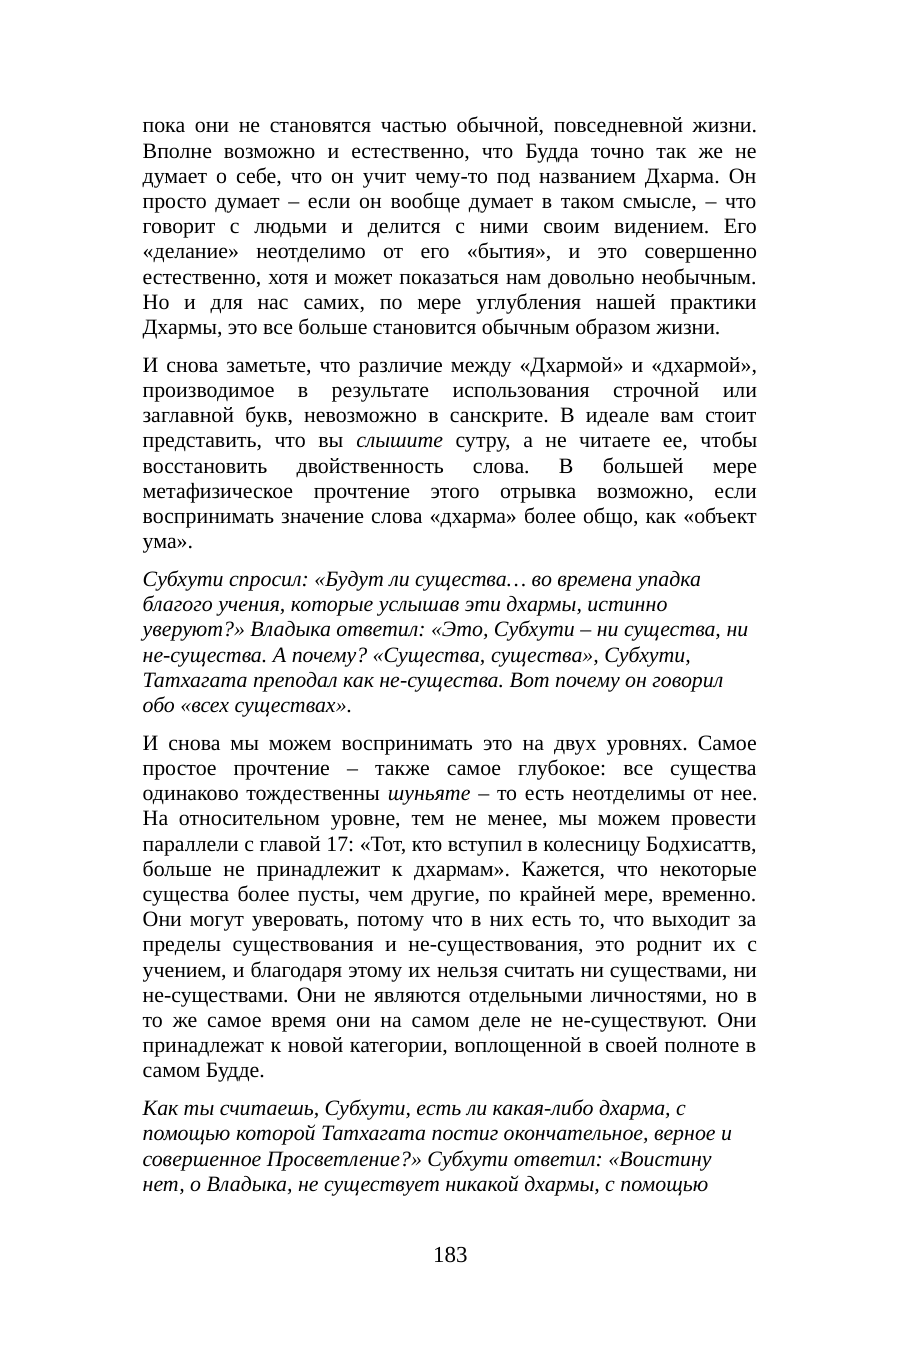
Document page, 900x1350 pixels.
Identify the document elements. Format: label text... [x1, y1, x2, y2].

text И снова мы можем воспринимать это на двух уровнях. Самое простое прочтение – также самое глубокое: все существа одинаково тождественны шуньяте – то есть неотделимы от нее. На относительном уровне, тем не менее, мы можем провести параллели с главой 17: «Тот, кто вступил в колесницу Бодхисаттв, больше не принадлежит к дхармам». Кажется, что некоторые существа более пусты, чем другие, по крайней мере, временно. Они могут уверовать, потому что в них есть то, что выходит за пределы существования и не-существования, это роднит их с учением, и благодаря этому их нельзя считать ни существами, ни не-существами. Они не являются отдельными личностями, но в то же самое время они на самом деле не не-существуют. Они принадлежат к новой категории, воплощенной в своей полноте в самом Будде. [142, 730, 757, 1083]
text Субхути спросил: «Будут ли существа… во времена упадка благого учения, которые услышав эти дхармы, истинно уверуют?» Владыка ответил: «Это, Субхути – ни существа, ни не-существа. А почему? «Существа, существа», Субхути, Татхагата преподал как не-существа. Вот почему он говорил обо «всех существах». [142, 566, 757, 717]
text Как ты считаешь, Субхути, есть ли какая-либо дхарма, с помощью которой Татхагата постиг окончательное, верное и совершенное Просветление?» Субхути ответил: «Воистину нет, о Владыка, не существует никакой дхармы, с помощью [142, 1095, 757, 1196]
text И снова заметьте, что различие между «Дхармой» и «дхармой», производимое в результате использования строчной или заглавной букв, невозможно в санскрите. В идеале вам стоит представить, что вы слышите сутру, а не читаете ее, чтобы восстановить двойственность слова. В большей мере метафизическое прочтение этого отрывка возможно, если воспринимать значение слова «дхарма» более общо, как «объект ума». [142, 352, 757, 553]
text пока они не становятся частью обычной, повседневной жизни. Вполне возможно и естественно, что Будда точно так же не думает о себе, что он учит чему-то под названием Дхарма. Он просто думает – если он вообще думает в таком смысле, – что говорит с людьми и делится с ними своим видением. Его «делание» неотделимо от его «бытия», и это совершенно естественно, хотя и может показаться нам довольно необычным. Но и для нас самих, по мере углубления нашей практики Дхармы, это все больше становится обычным образом жизни. [142, 112, 757, 339]
